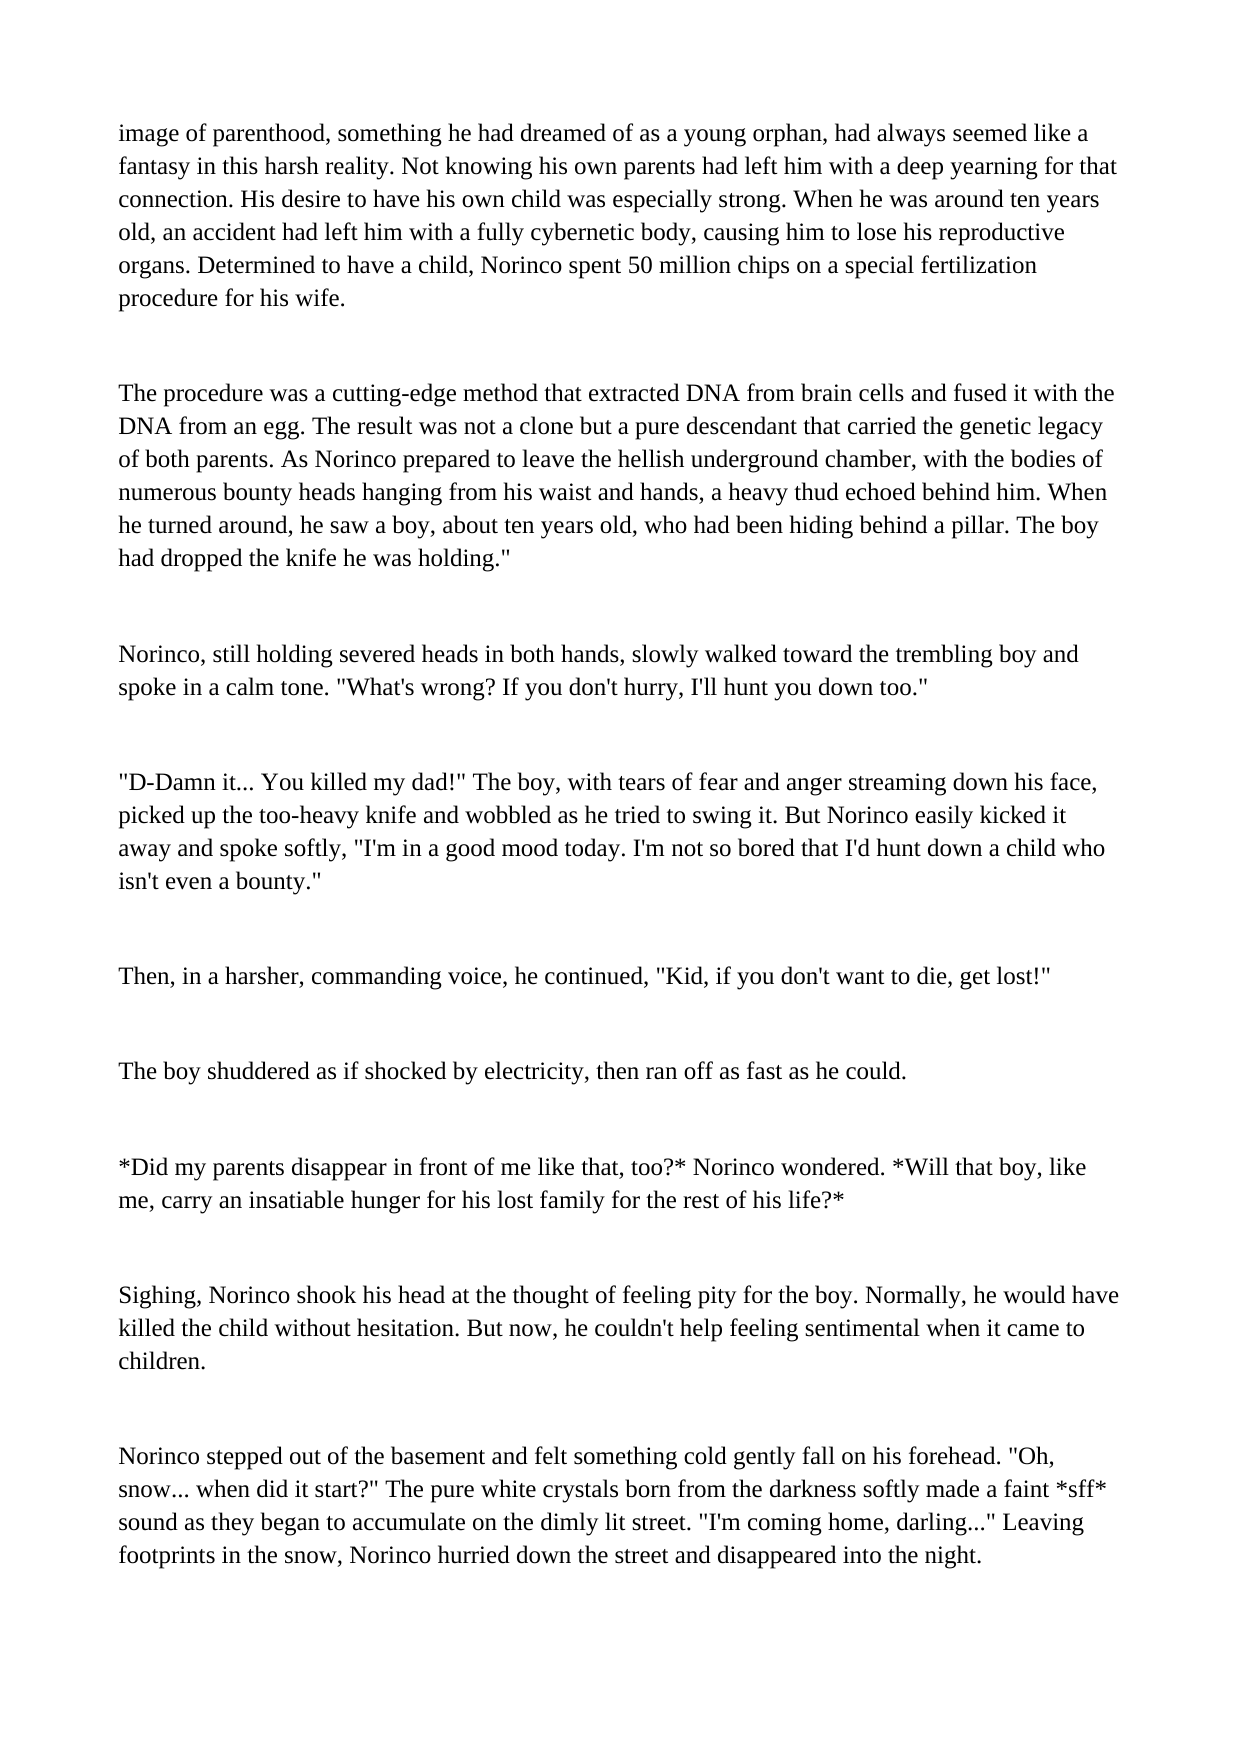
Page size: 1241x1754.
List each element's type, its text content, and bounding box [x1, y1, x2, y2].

text image of parenthood, something he had dreamed of as a young orphan, had always seemed like a fantasy in this harsh reality. Not knowing his own parents had left him with a deep yearning for that connection. His desire to have his own child was especially strong. When he was around ten years old, an accident had left him with a fully cybernetic body, causing him to lose his reproductive organs. Determined to have a child, Norinco spent 50 million chips on a special fertilization procedure for his wife. [118, 118, 1122, 312]
text Norinco, still holding severed heads in both hands, slowly walked toward the trembling boy and spoke in a calm tone. "What's wrong? If you don't hurry, I'll hunt you down too." [118, 639, 1122, 701]
text The boy shuddered as if shocked by electricity, then ran off as fast as he could. [118, 1056, 1122, 1085]
text Norinco stepped out of the basement and felt something cold gently fall on his forehead. "Oh, snow... when did it start?" The pure white crystals born from the darkness softly made a faint *sff* sound as they began to accumulate on the dimly lit street. "I'm coming home, darling..." Leaving footprints in the snow, Norinco hurried down the street and disappeared into the night. [118, 1441, 1122, 1569]
text Sighing, Norinco shook his head at the thought of feeling pity for the boy. Normally, he would have killed the child without hesitation. But now, he couldn't help feeling sentimental when it came to children. [118, 1280, 1122, 1375]
text The procedure was a cutting-edge method that extracted DNA from brain cells and fused it with the DNA from an egg. The result was not a clone but a pure descendant that carried the genetic legacy of both parents. As Norinco prepared to leave the hellish underground chamber, with the bodies of numerous bounty heads hanging from his waist and hands, a heavy thud echoed behind him. When he turned around, he saw a boy, about ten years old, who had been hiding behind a pillar. The boy had dropped the knife he was holding." [118, 378, 1122, 572]
text *Did my parents disappear in front of me like that, too?* Norinco wondered. *Will that boy, like me, carry an insatiable hunger for his lost family for the rest of his life?* [118, 1152, 1122, 1213]
text "D-Damn it... You killed my dad!" The boy, with tears of fear and anger streaming down his face, picked up the too-heavy knife and wobbled as he tried to swing it. But Norinco easily kicked it away and spoke softly, "I'm in a good mood today. I'm not so bored that I'd hunt down a child who isn't even a bounty." [118, 767, 1122, 895]
text Then, in a harsher, commanding voice, he continued, "Kid, if you don't want to die, get lost!" [118, 961, 1122, 990]
